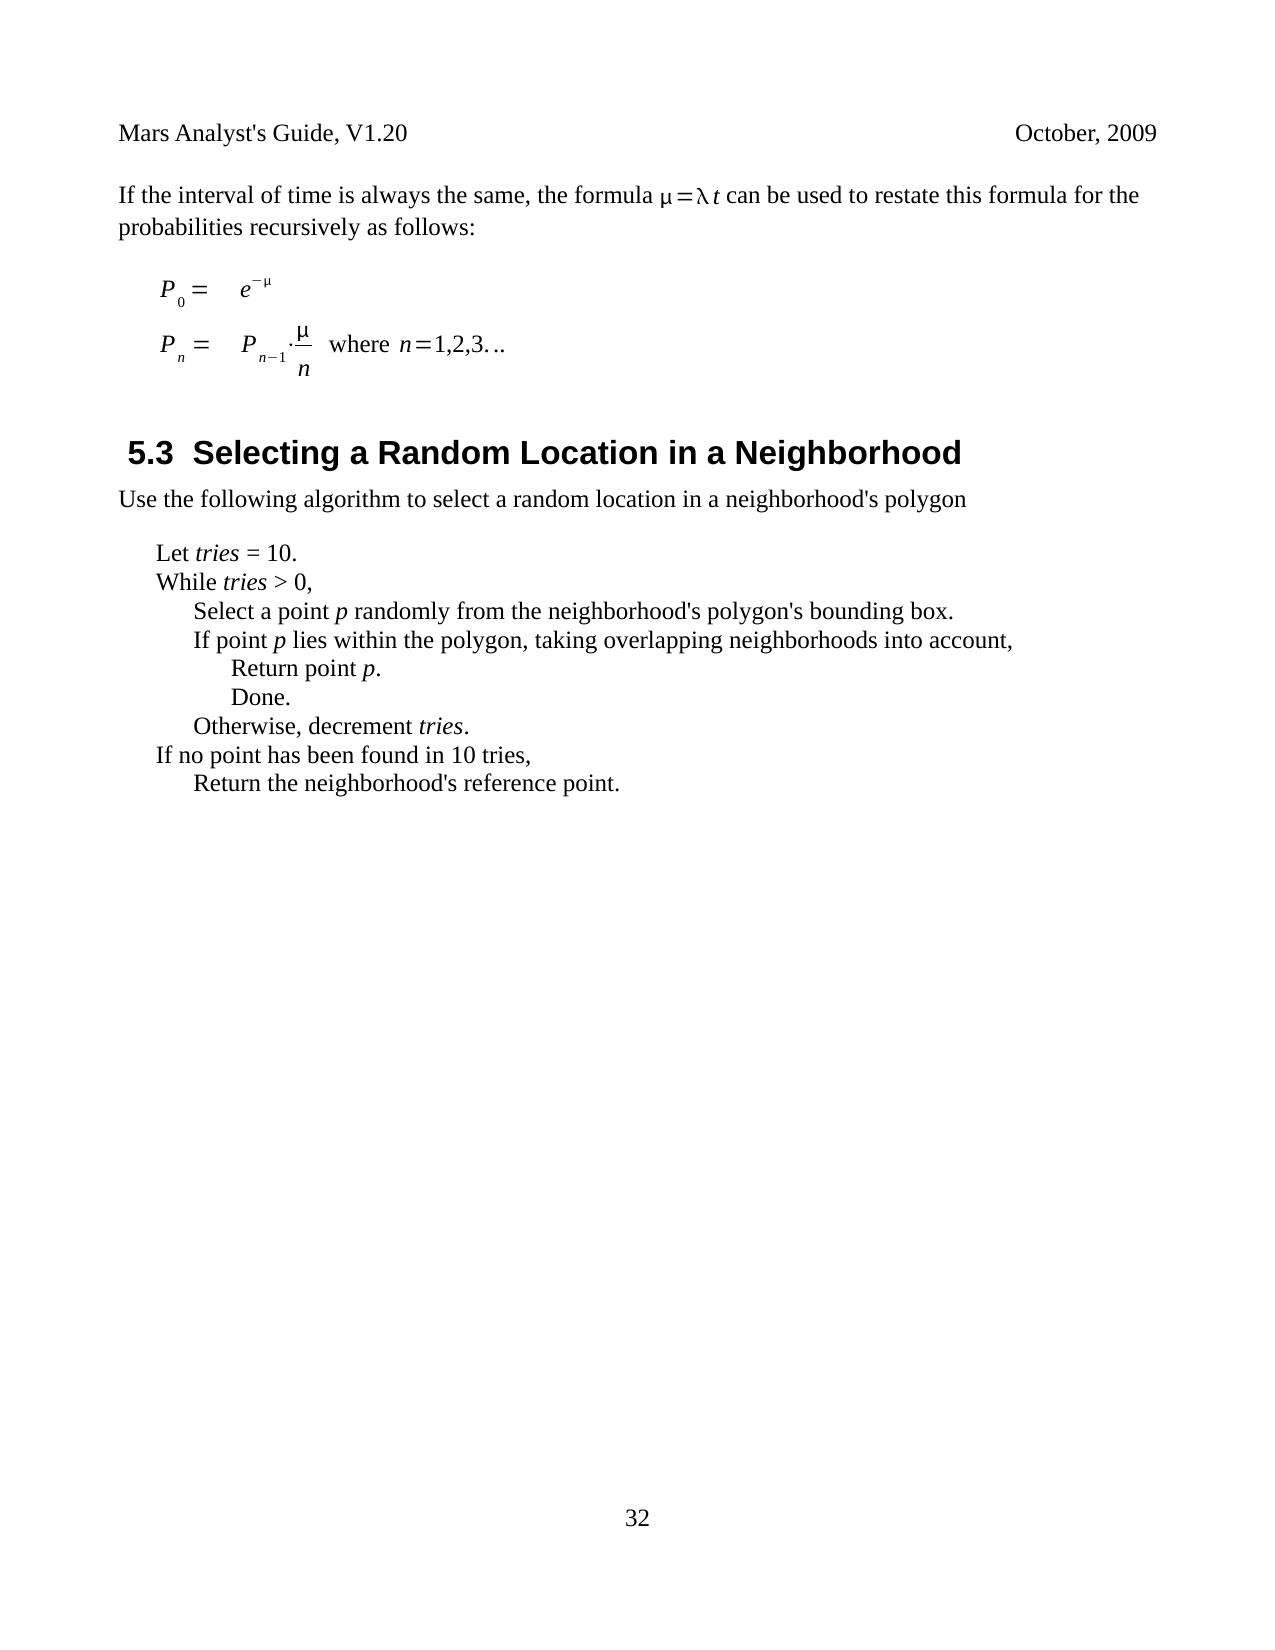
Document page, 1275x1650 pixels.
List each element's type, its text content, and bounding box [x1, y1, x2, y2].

text Let tries = 10. [118, 538, 1157, 567]
text Select a point p randomly from the neighborhood's polygon's bounding box. [118, 596, 1157, 625]
text Otherwise, decrement tries. [118, 711, 1157, 740]
text Done. [118, 682, 1157, 711]
text If no point has been found in 10 tries, [118, 740, 1157, 768]
text If point p lies within the polygon, taking overlapping neighborhoods into account, [118, 625, 1157, 653]
subtitle Selecting a Random Location in a Neighborhood [118, 433, 1157, 472]
text Use the following algorithm to select a random location in a neighborhood's polygon [118, 484, 1157, 513]
text Return point p. [118, 653, 1157, 682]
text If the interval of time is always the same, the formula can be used to restate this formula for the probabilities recursively as follows: [118, 176, 1157, 241]
text While tries > 0, [118, 567, 1157, 596]
text Return the neighborhood's reference point. [118, 768, 1157, 797]
